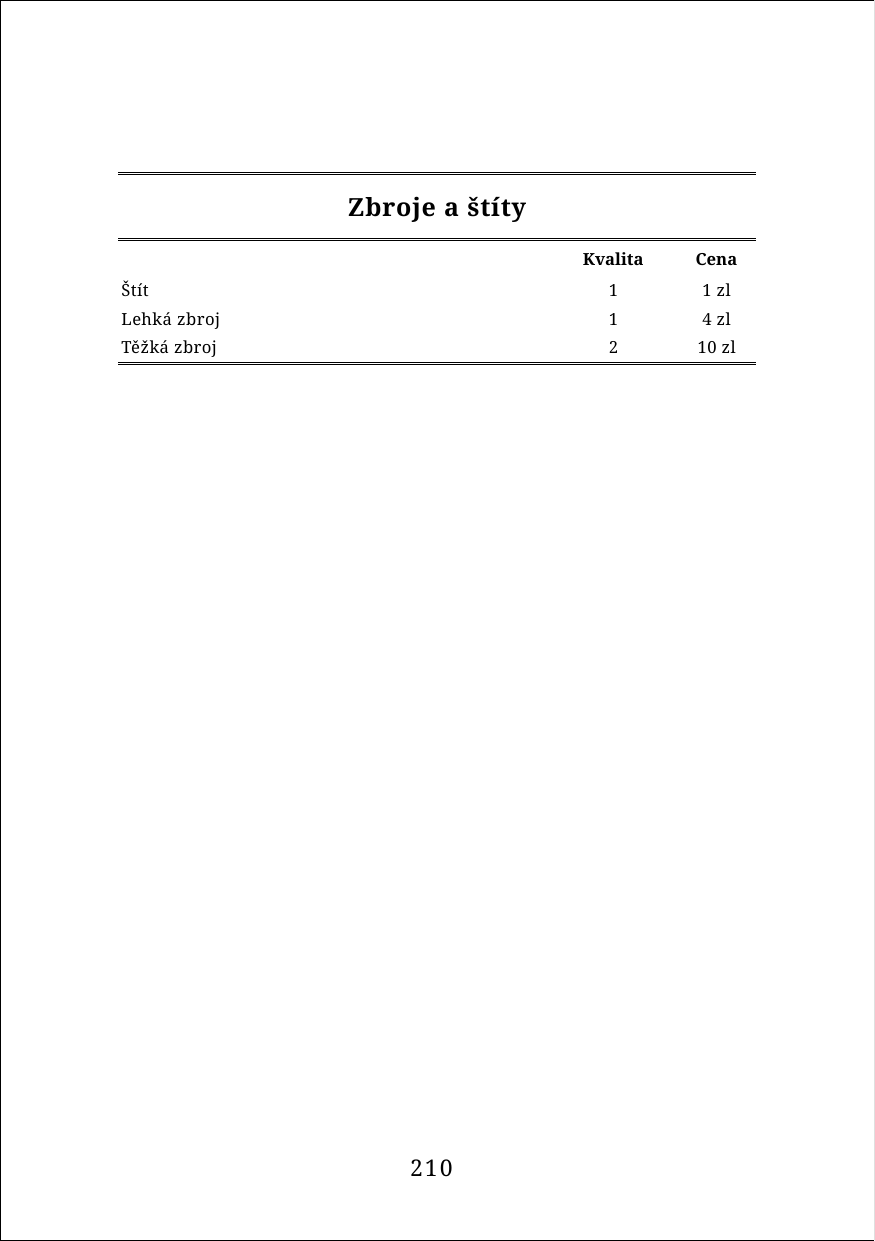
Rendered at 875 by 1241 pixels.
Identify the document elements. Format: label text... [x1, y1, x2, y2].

table_cell 1 [550, 276, 677, 304]
table_cell 2 [550, 333, 677, 362]
table_cell 1 [550, 305, 677, 333]
table_cell 4 zl [677, 305, 756, 333]
table_cell 1 zl [677, 276, 756, 304]
table_cell Cena [677, 241, 756, 276]
table_cell Lehká zbroj [118, 305, 549, 333]
table_cell Těžká zbroj [118, 333, 549, 362]
table_cell Štít [118, 276, 549, 304]
table_header Zbroje a štíty [118, 175, 756, 238]
table_cell 10 zl [677, 333, 756, 362]
table_cell Kvalita [550, 241, 677, 276]
table_cell [118, 241, 549, 276]
